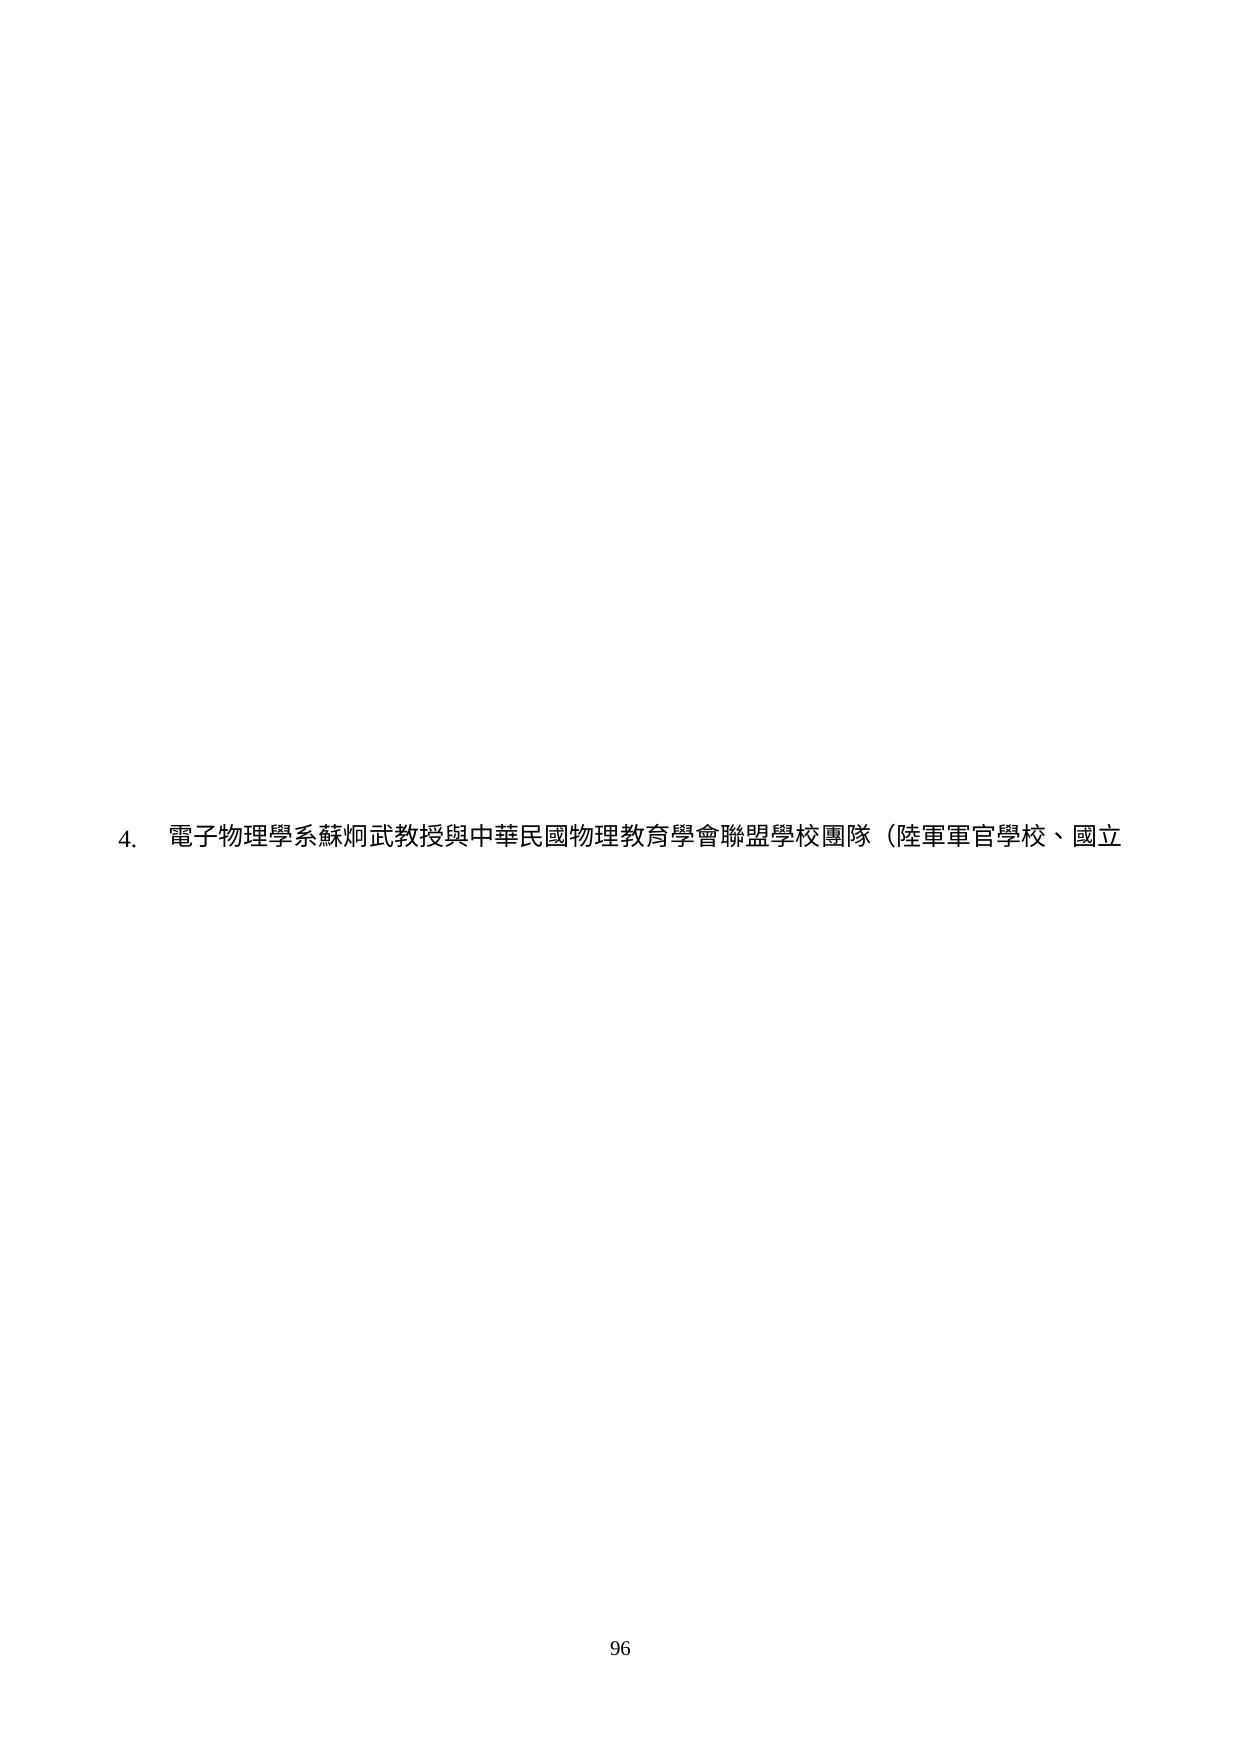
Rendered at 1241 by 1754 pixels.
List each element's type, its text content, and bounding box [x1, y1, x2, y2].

list 電子物理學系蘇炯武教授與中華民國物理教育學會聯盟學校團隊（陸軍軍官學校、國立 [118, 816, 1122, 852]
